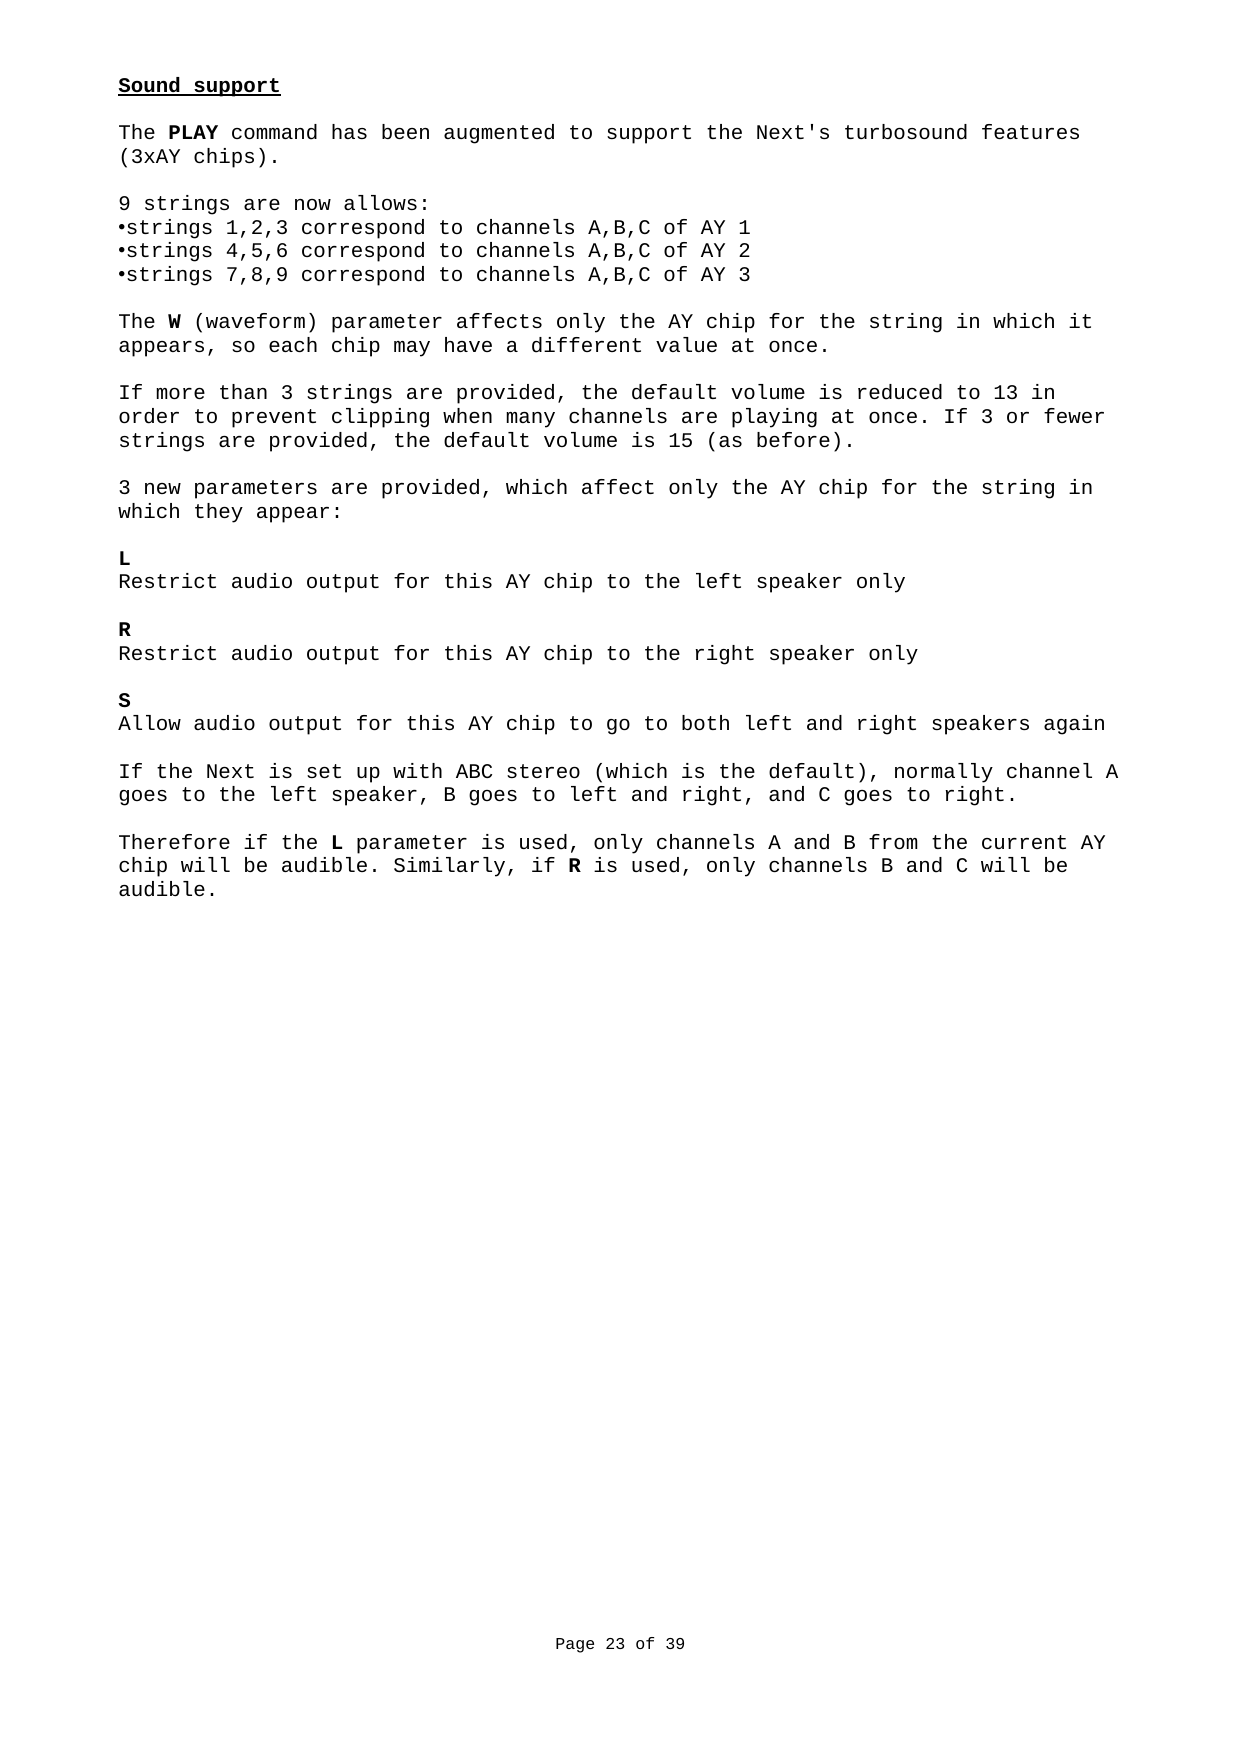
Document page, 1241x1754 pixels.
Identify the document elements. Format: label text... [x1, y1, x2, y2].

text Sound support [118, 75, 1122, 99]
list strings 4,5,6 correspond to channels A,B,C of AY 2 [118, 241, 1122, 264]
text Therefore if the L parameter is used, only channels A and B from the current AY chip will be audible. Similarly, if R is used, only channels B and C will be audible. [118, 832, 1122, 903]
text R [118, 619, 1122, 642]
text If more than 3 strings are provided, the default volume is reduced to 13 in order to prevent clipping when many channels are playing at once. If 3 or fewer strings are provided, the default volume is 15 (as before). [118, 382, 1122, 453]
text Restrict audio output for this AY chip to the right speaker only [118, 642, 1122, 666]
text The W (waveform) parameter affects only the AY chip for the string in which it appears, so each chip may have a different value at once. [118, 311, 1122, 359]
text If the Next is set up with ABC stereo (which is the default), normally channel A goes to the left speaker, B goes to left and right, and C goes to right. [118, 761, 1122, 808]
text L [118, 548, 1122, 572]
text Allow audio output for this AY chip to go to both left and right speakers again [118, 713, 1122, 737]
text 3 new parameters are provided, which affect only the AY chip for the string in which they appear: [118, 477, 1122, 524]
text Restrict audio output for this AY chip to the left speaker only [118, 572, 1122, 595]
list strings 1,2,3 correspond to channels A,B,C of AY 1 [118, 217, 1122, 241]
text S [118, 690, 1122, 713]
text The PLAY command has been augmented to support the Next's turbosound features (3xAY chips). [118, 122, 1122, 169]
list strings 7,8,9 correspond to channels A,B,C of AY 3 [118, 264, 1122, 288]
text 9 strings are now allows: [118, 193, 1122, 217]
